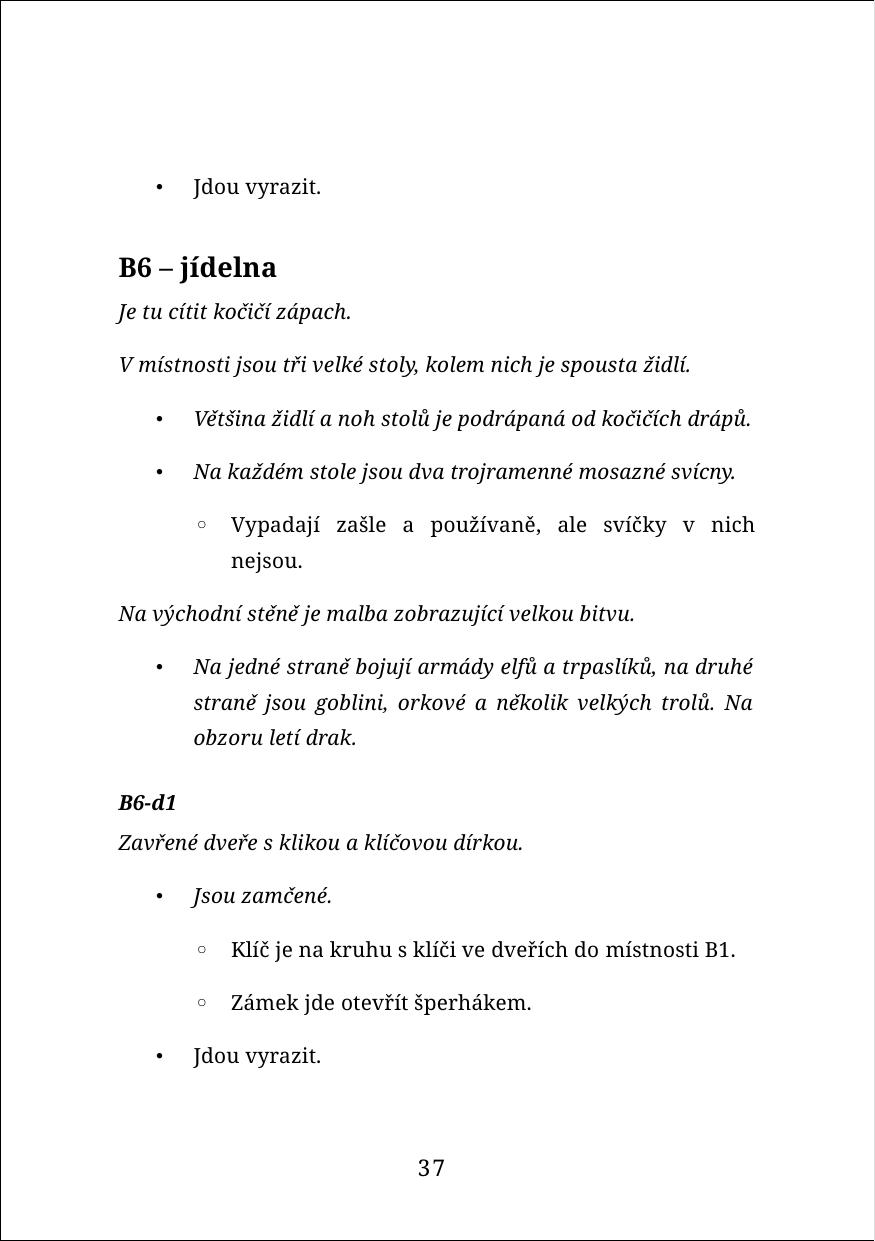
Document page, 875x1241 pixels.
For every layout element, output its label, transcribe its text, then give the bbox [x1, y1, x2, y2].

list Na jedné straně bojují armády elfů a trpaslíků, na druhé straně jsou goblini, orkové a několik velkých trolů. Na obzoru letí drak. [156, 652, 756, 752]
list Vypadají zašle a používaně, ale svíčky v nich nejsou. [193, 510, 756, 574]
text Je tu cítit kočičí zápach. [118, 297, 756, 326]
text Zavřené dveře s klikou a klíčovou dírkou. [118, 828, 756, 857]
list Zámek jde otevřít šperhákem. [193, 988, 756, 1017]
text V místnosti jsou tři velké stoly, kolem nich je spousta židlí. [118, 351, 756, 379]
list Na každém stole jsou dva trojramenné mosazné svícny. [156, 457, 756, 485]
subtitle B6 – jídelna [118, 249, 756, 286]
text Na východní stěně je malba zobrazující velkou bitvu. [118, 599, 756, 627]
list Klíč je na kruhu s klíči ve dveřích do místnosti B1. [193, 935, 756, 963]
subtitle B6-d1 [118, 788, 756, 817]
list Jsou zamčené. [156, 882, 756, 910]
list Většina židlí a noh stolů je podrápaná od kočičích drápů. [156, 404, 756, 432]
list Jdou vyrazit. [156, 1041, 756, 1070]
list Jdou vyrazit. [156, 172, 756, 200]
